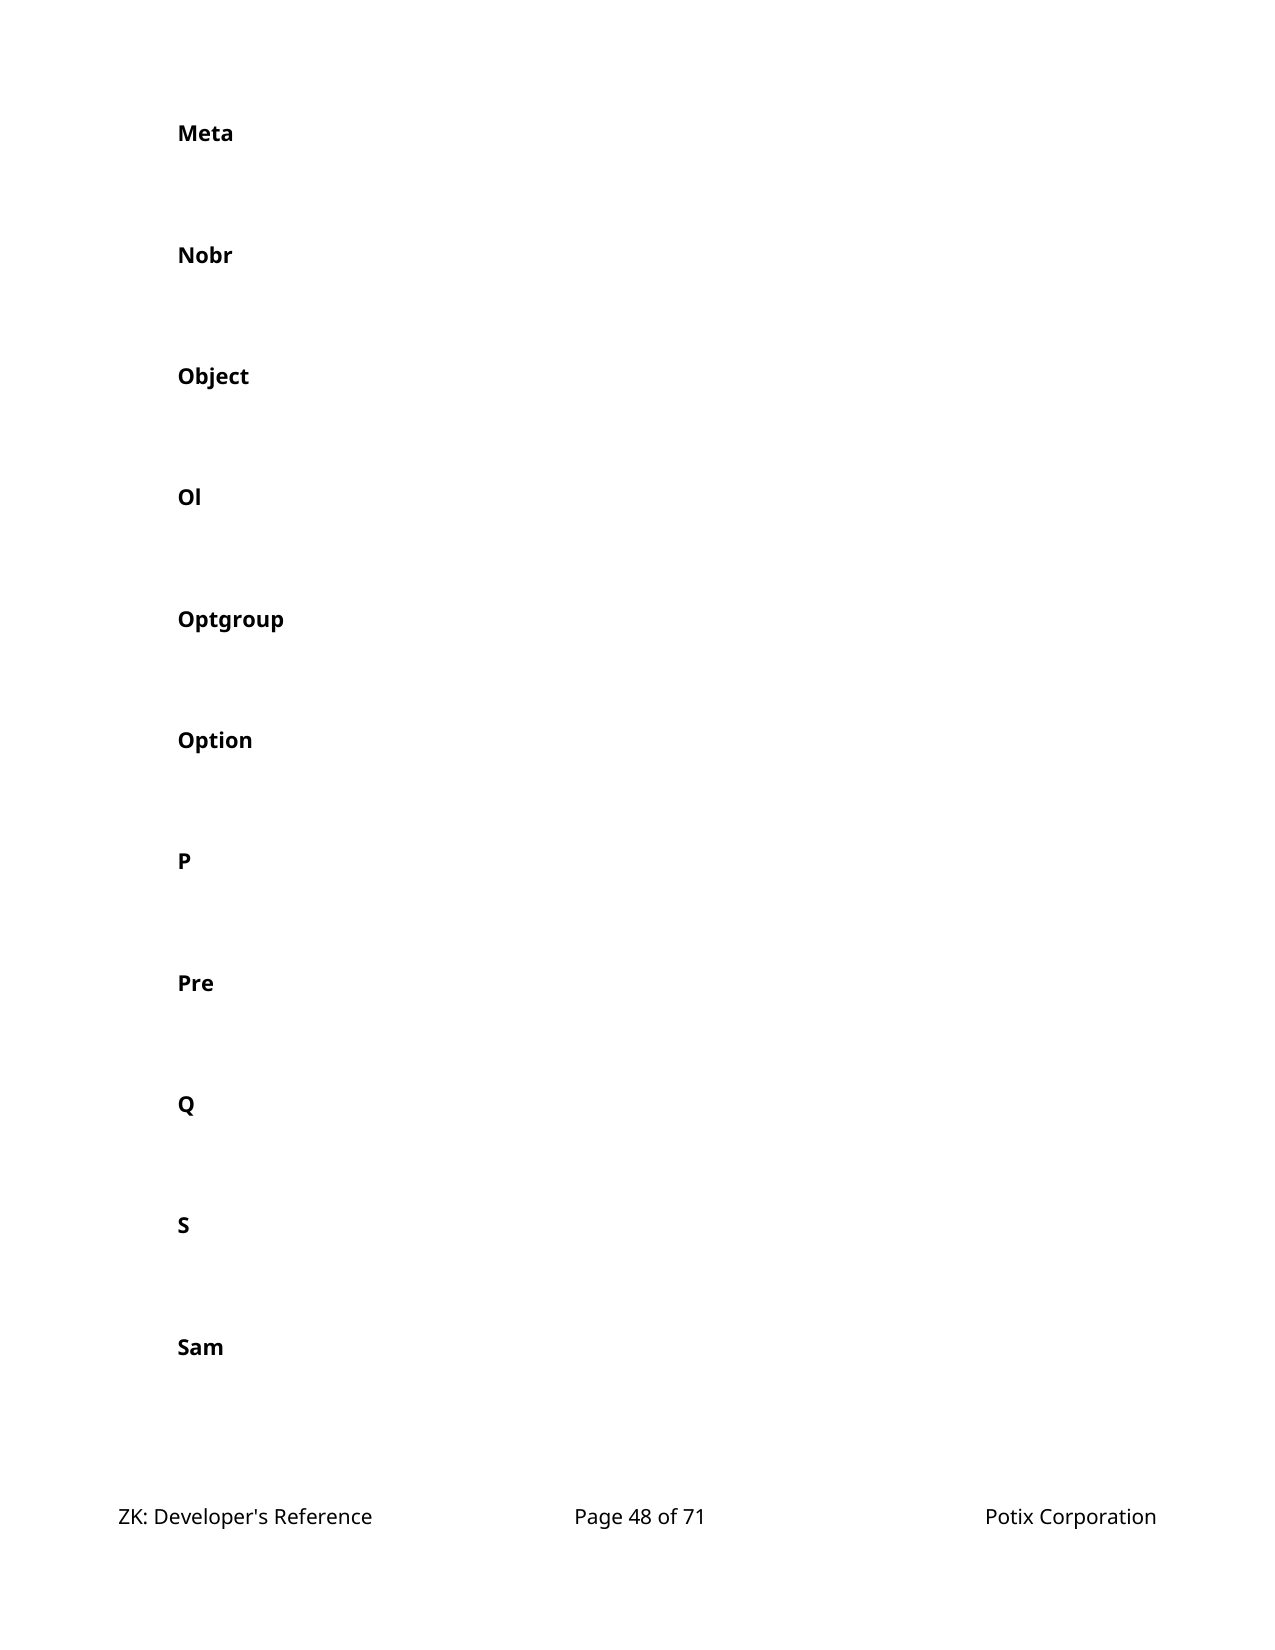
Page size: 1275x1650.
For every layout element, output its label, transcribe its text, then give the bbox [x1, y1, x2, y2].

subtitle Nobr [177, 239, 1157, 269]
subtitle Sam [177, 1332, 1157, 1362]
subtitle Pre [177, 968, 1157, 998]
subtitle Optgroup [177, 603, 1157, 633]
subtitle S [177, 1210, 1157, 1240]
subtitle Option [177, 725, 1157, 755]
subtitle Ol [177, 482, 1157, 512]
subtitle P [177, 846, 1157, 876]
subtitle Meta [177, 118, 1157, 148]
subtitle Q [177, 1089, 1157, 1119]
subtitle Object [177, 361, 1157, 391]
